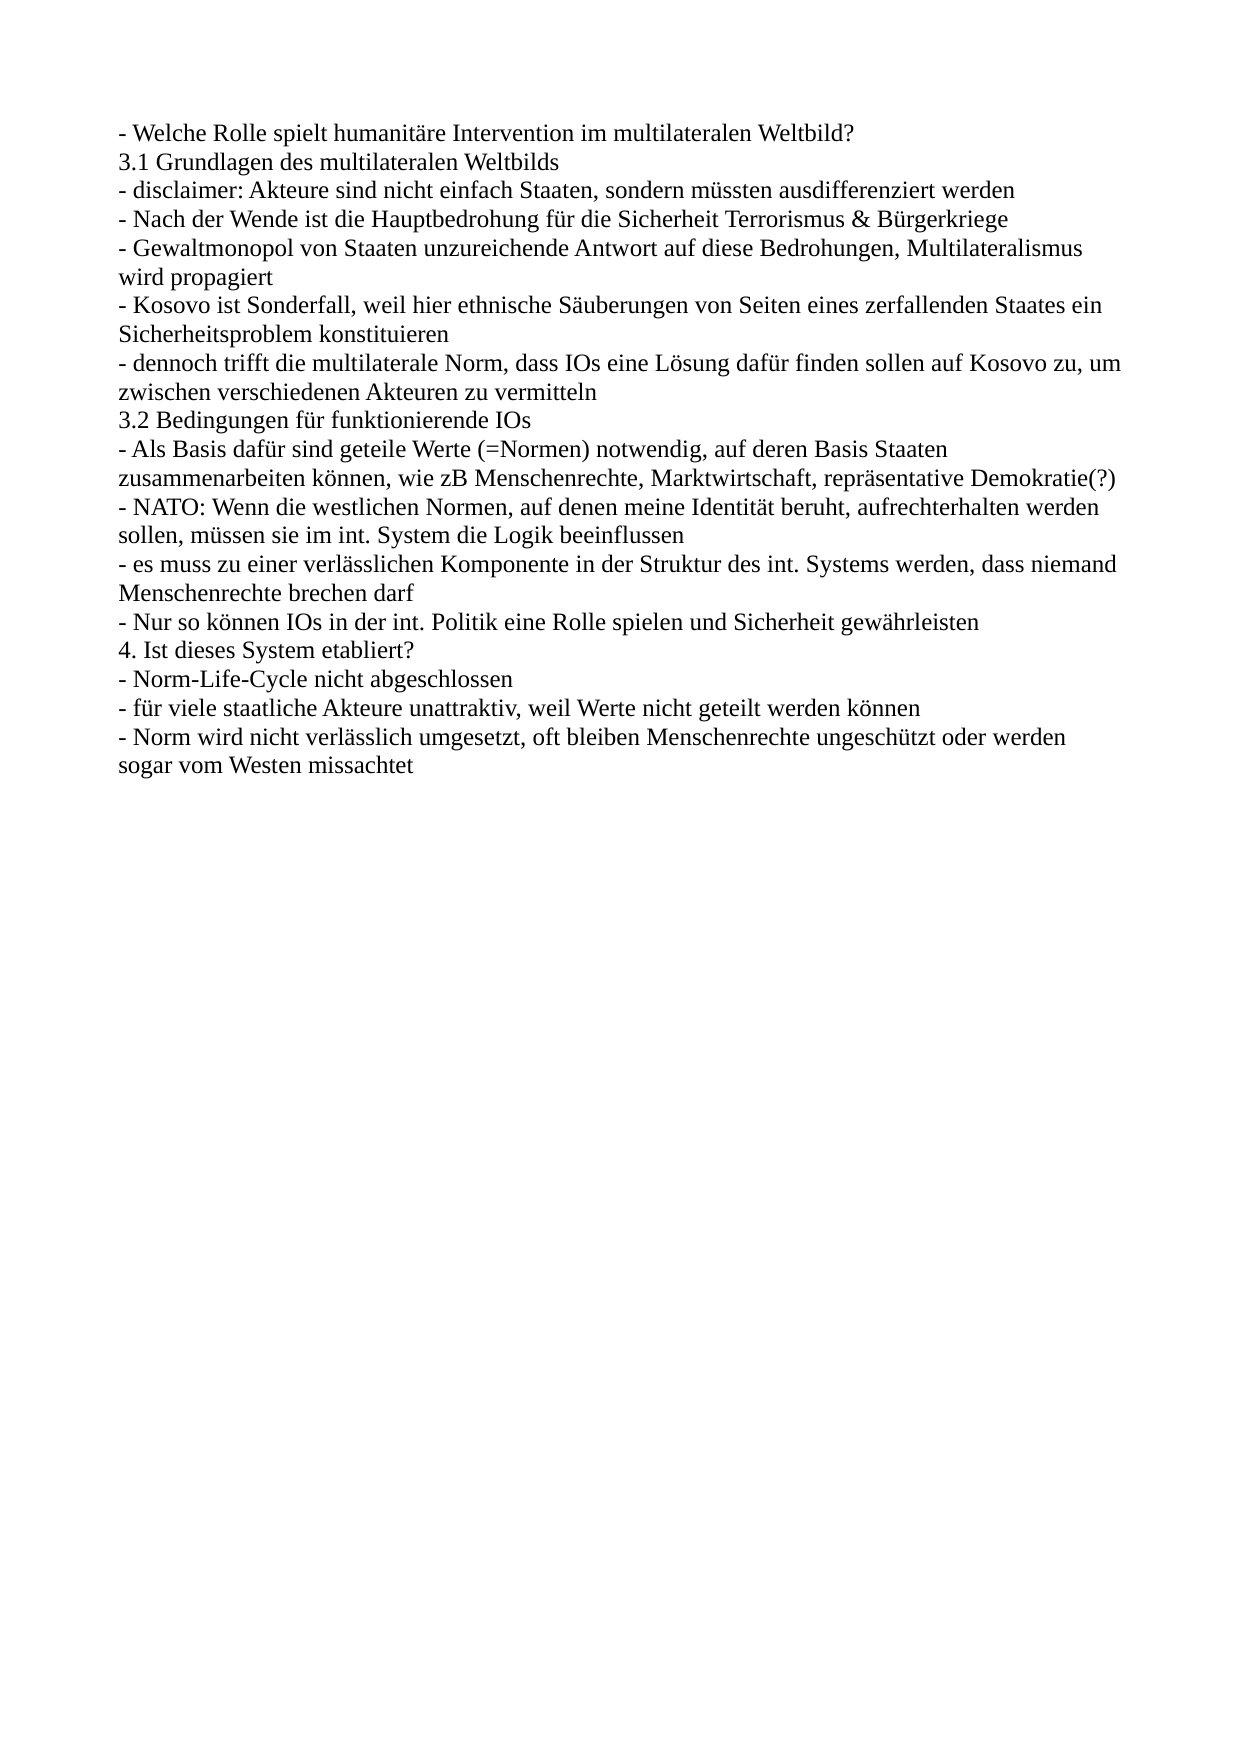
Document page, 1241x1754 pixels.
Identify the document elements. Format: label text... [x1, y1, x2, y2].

text - dennoch trifft die multilaterale Norm, dass IOs eine Lösung dafür finden sollen auf Kosovo zu, um zwischen verschiedenen Akteuren zu vermitteln [118, 348, 1122, 406]
text 4. Ist dieses System etabliert? [118, 636, 1122, 664]
text - es muss zu einer verlässlichen Komponente in der Struktur des int. Systems werden, dass niemand Menschenrechte brechen darf [118, 549, 1122, 607]
text - Norm-Life-Cycle nicht abgeschlossen [118, 664, 1122, 693]
text - disclaimer: Akteure sind nicht einfach Staaten, sondern müssten ausdifferenziert werden [118, 176, 1122, 204]
text - NATO: Wenn die westlichen Normen, auf denen meine Identität beruht, aufrechterhalten werden sollen, müssen sie im int. System die Logik beeinflussen [118, 492, 1122, 549]
text - Welche Rolle spielt humanitäre Intervention im multilateralen Weltbild? [118, 118, 1122, 147]
text 3.2 Bedingungen für funktionierende IOs [118, 406, 1122, 434]
text - Kosovo ist Sonderfall, weil hier ethnische Säuberungen von Seiten eines zerfallenden Staates ein Sicherheitsproblem konstituieren [118, 291, 1122, 348]
text - Gewaltmonopol von Staaten unzureichende Antwort auf diese Bedrohungen, Multilateralismus wird propagiert [118, 233, 1122, 291]
text - Nur so können IOs in der int. Politik eine Rolle spielen und Sicherheit gewährleisten [118, 607, 1122, 636]
text 3.1 Grundlagen des multilateralen Weltbilds [118, 147, 1122, 176]
text - für viele staatliche Akteure unattraktiv, weil Werte nicht geteilt werden können [118, 693, 1122, 722]
text - Als Basis dafür sind geteile Werte (=Normen) notwendig, auf deren Basis Staaten zusammenarbeiten können, wie zB Menschenrechte, Marktwirtschaft, repräsentative Demokratie(?) [118, 434, 1122, 492]
text - Nach der Wende ist die Hauptbedrohung für die Sicherheit Terrorismus & Bürgerkriege [118, 204, 1122, 233]
text - Norm wird nicht verlässlich umgesetzt, oft bleiben Menschenrechte ungeschützt oder werden sogar vom Westen missachtet [118, 722, 1122, 779]
